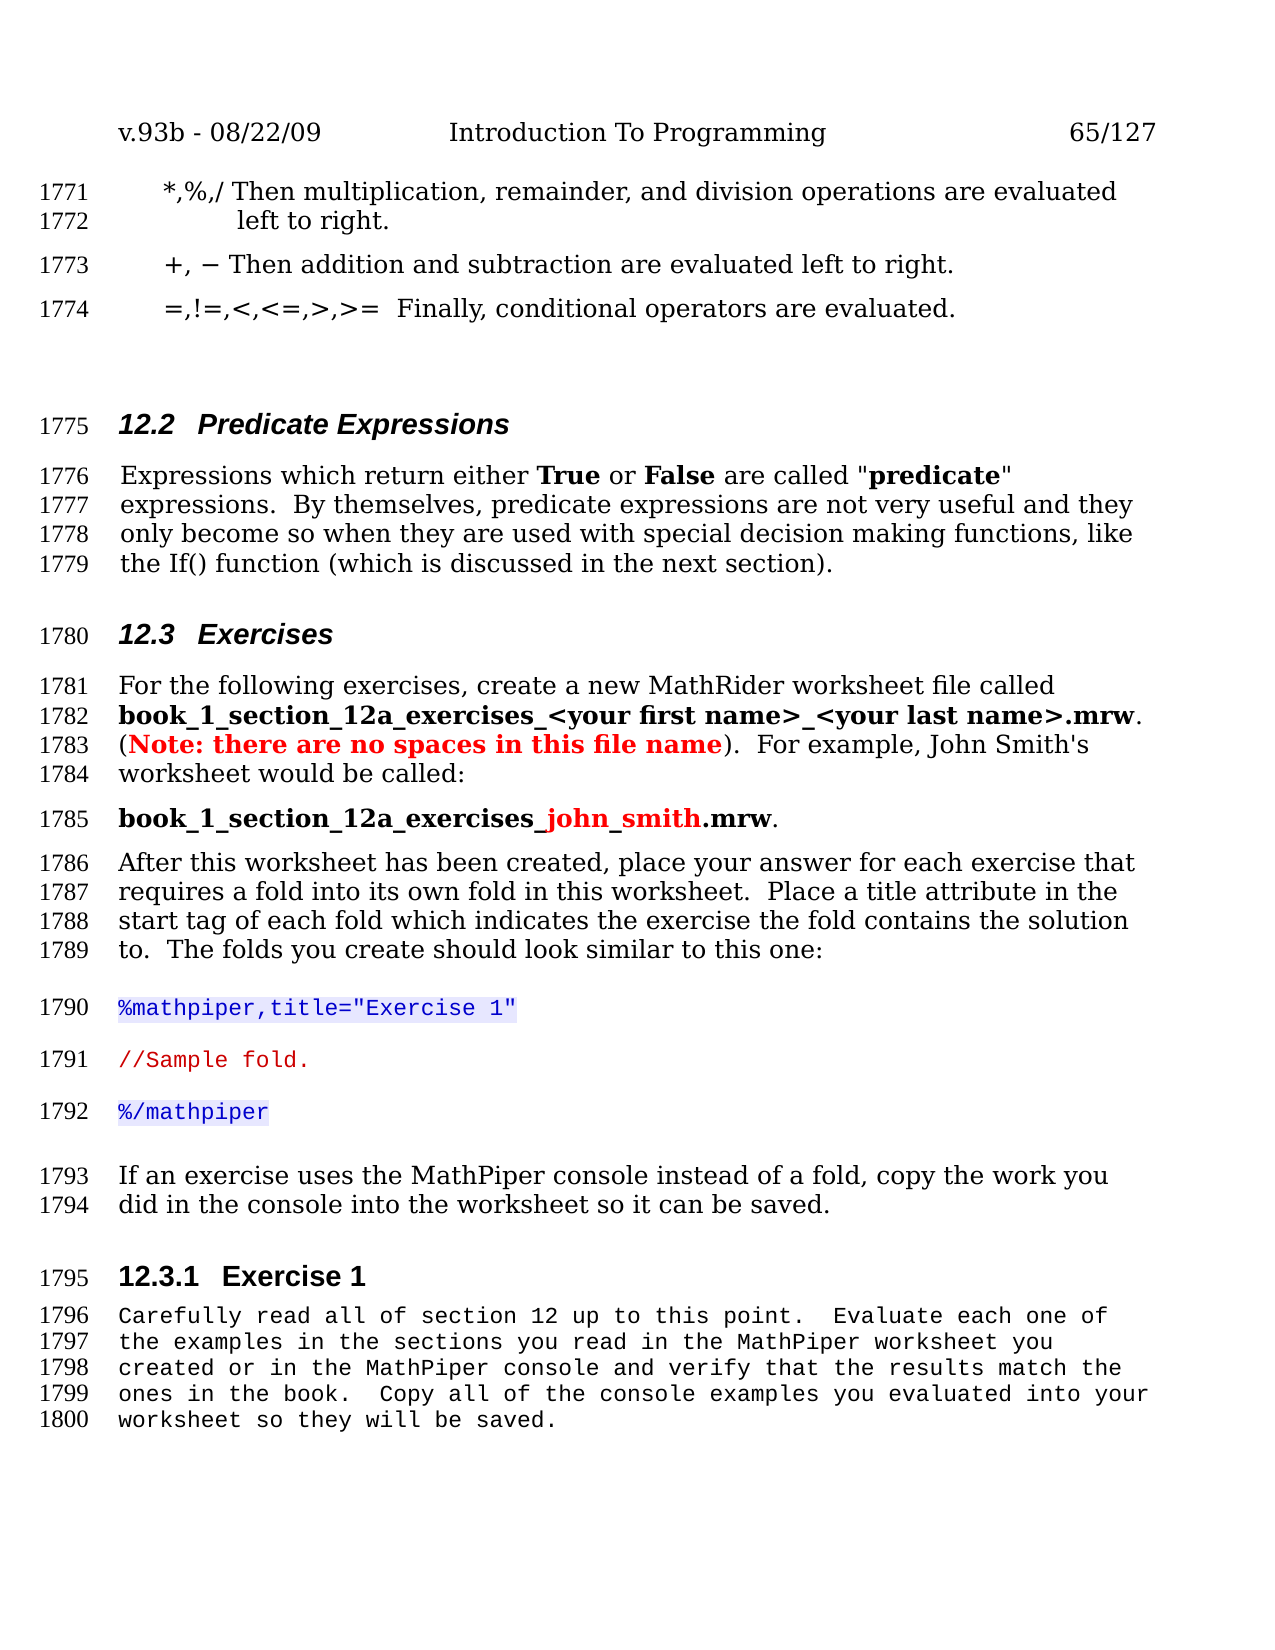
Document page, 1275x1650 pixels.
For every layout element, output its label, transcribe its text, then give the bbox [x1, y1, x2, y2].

subtitle Predicate Expressions [118, 407, 1157, 440]
text After this worksheet has been created, place your answer for each exercise that requires a fold into its own fold in this worksheet. Place a title attribute in the start tag of each fold which indicates the exercise the fold contains the solution to. The folds you create should look similar to this one: [118, 848, 1157, 965]
text If an exercise uses the MathPiper console instead of a fold, copy the work you did in the console into the worksheet so it can be saved. [118, 1161, 1157, 1219]
text *,%,/ Then multiplication, remainder, and division operations are evaluated left to right. [163, 177, 1157, 235]
text %mathpiper,title="Exercise 1" [118, 997, 1157, 1023]
text //Sample fold. [118, 1048, 1157, 1074]
subtitle Exercise 1 [118, 1259, 1157, 1292]
text Carefully read all of section 12 up to this point. Evaluate each one of the examples in the sections you read in the MathPiper worksheet you created or in the MathPiper console and verify that the results match the ones in the book. Copy all of the console examples you evaluated into your worksheet so they will be saved. [118, 1304, 1157, 1434]
text =,!=,<,<=,>,>= Finally, conditional operators are evaluated. [163, 294, 1157, 323]
text +, − Then addition and subtraction are evaluated left to right. [163, 250, 1157, 279]
text For the following exercises, create a new MathRider worksheet file called book_1_section_12a_exercises_<your first name>_<your last name>.mrw. (Note: there are no spaces in this file name). For example, John Smith's worksheet would be called: [118, 672, 1157, 789]
text Expressions which return either True or False are called "predicate" expressions. By themselves, predicate expressions are not very useful and they only become so when they are used with special decision making functions, like the If() function (which is discussed in the next section). [120, 461, 1157, 578]
text book_1_section_12a_exercises_john_smith.mrw. [118, 804, 1157, 833]
subtitle Exercises [118, 617, 1157, 651]
text %/mathpiper [118, 1100, 1157, 1126]
